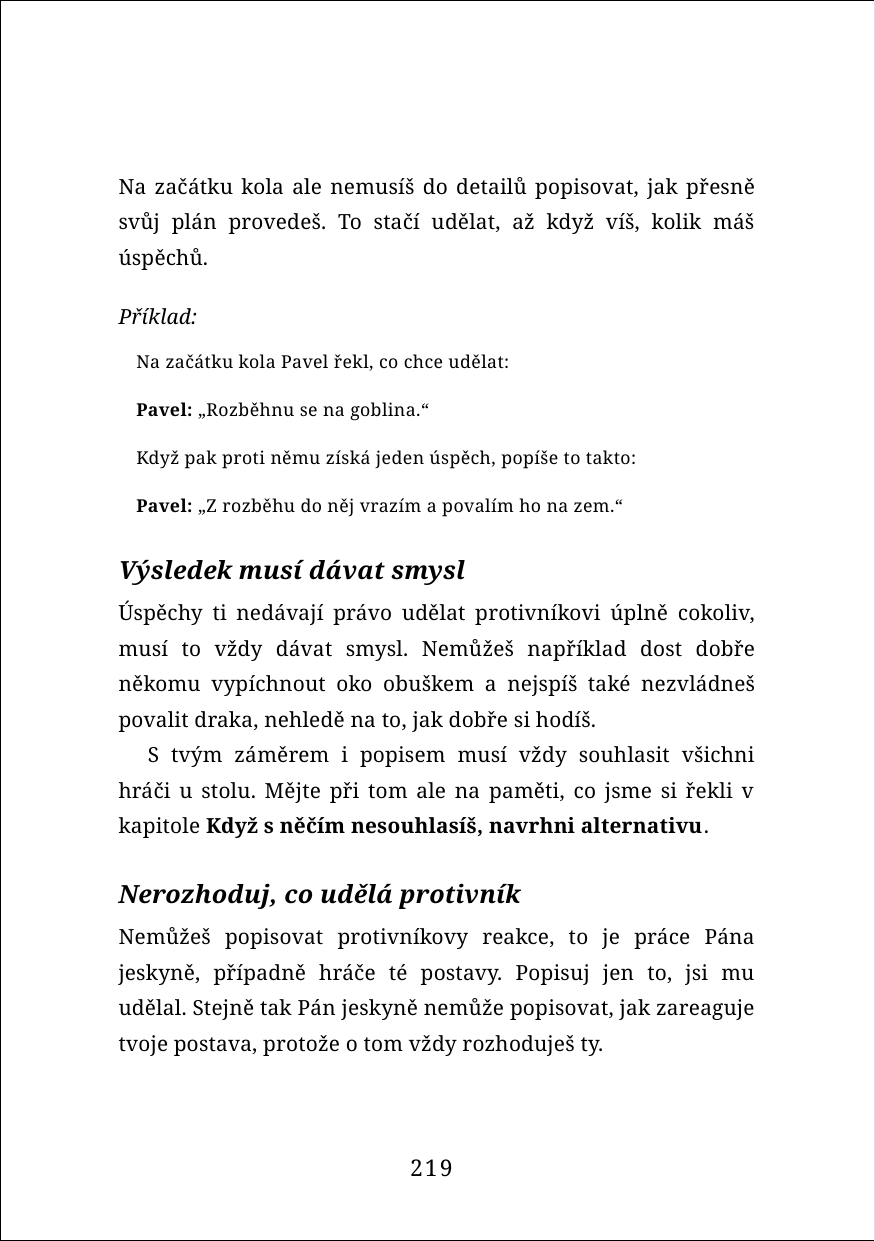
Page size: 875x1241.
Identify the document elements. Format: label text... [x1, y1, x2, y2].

text Nemůžeš popisovat protivníkovy reakce, to je práce Pána jeskyně, případně hráče té postavy. Popisuj jen to, jsi mu udělal. Stejně tak Pán jeskyně nemůže popisovat, jak zareaguje tvoje postava, protože o tom vždy rozhoduješ ty. [118, 922, 756, 1057]
text Pavel: „Z rozběhu do něj vrazím a povalím ho na zem.“ [136, 493, 756, 517]
text Když pak proti němu získá jeden úspěch, popíše to takto: [136, 445, 756, 469]
text Na začátku kola ale nemusíš do detailů popisovat, jak přesně svůj plán provedeš. To stačí udělat, až když víš, kolik máš úspěchů. [118, 172, 756, 271]
text Na začátku kola Pavel řekl, co chce udělat: [136, 349, 756, 373]
text Příklad: [118, 302, 756, 330]
subtitle Výsledek musí dávat smysl [118, 553, 756, 587]
text Úspěchy ti nedávají právo udělat protivníkovi úplně cokoliv, musí to vždy dávat smysl. Nemůžeš například dost dobře někomu vypíchnout oko obuškem a nejspíš také nezvládneš povalit draka, nehledě na to, jak dobře si hodíš. S tvým záměrem i popisem musí vždy souhlasit všichni hráči u stolu. Mějte při tom ale na paměti, co jsme si řekli v kapitole Když s něčím nesouhlasíš, navrhni alternativu. [118, 598, 756, 840]
text Pavel: „Rozběhnu se na goblina.“ [136, 397, 756, 421]
subtitle Nerozhoduj, co udělá protivník [118, 877, 756, 911]
